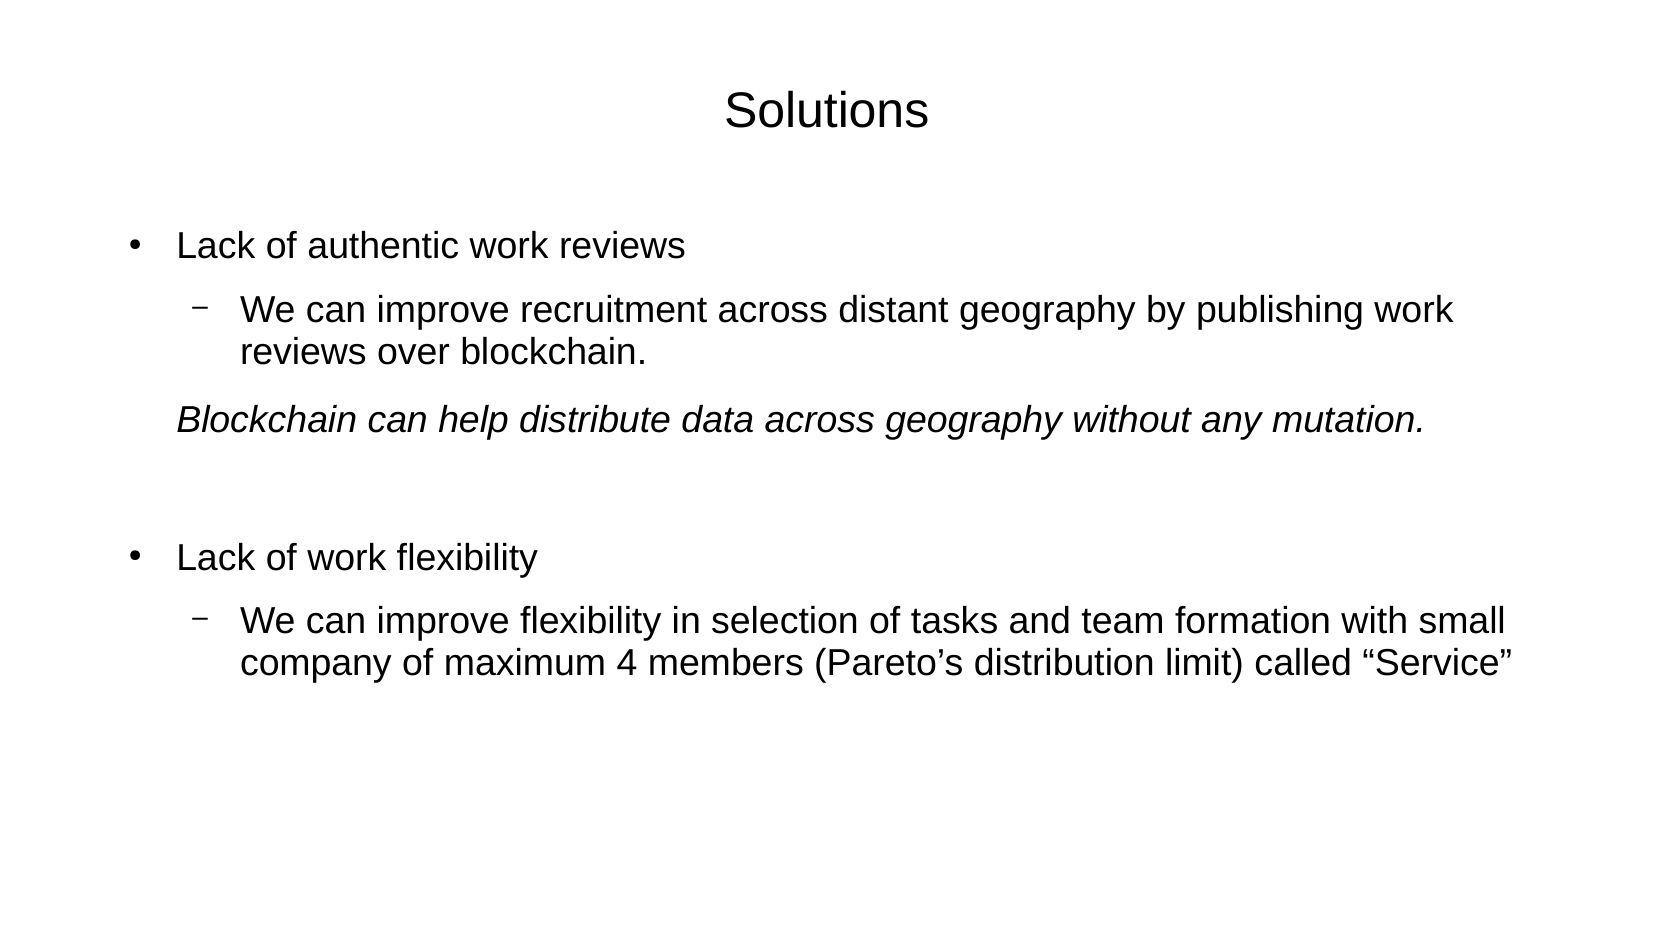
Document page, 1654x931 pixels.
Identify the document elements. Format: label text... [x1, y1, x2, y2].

title Solutions [82, 32, 1571, 188]
list Lack of authentic work reviews We can improve recruitment across distant geography by publishing work reviews over blockchain. Blockchain can help distribute data across geography without any mutation. Lack of work flexibility We can improve flexibility in selection of tasks and team formation with small company of maximum 4 members (Pareto’s distribution limit) called “Service” [112, 225, 1538, 713]
